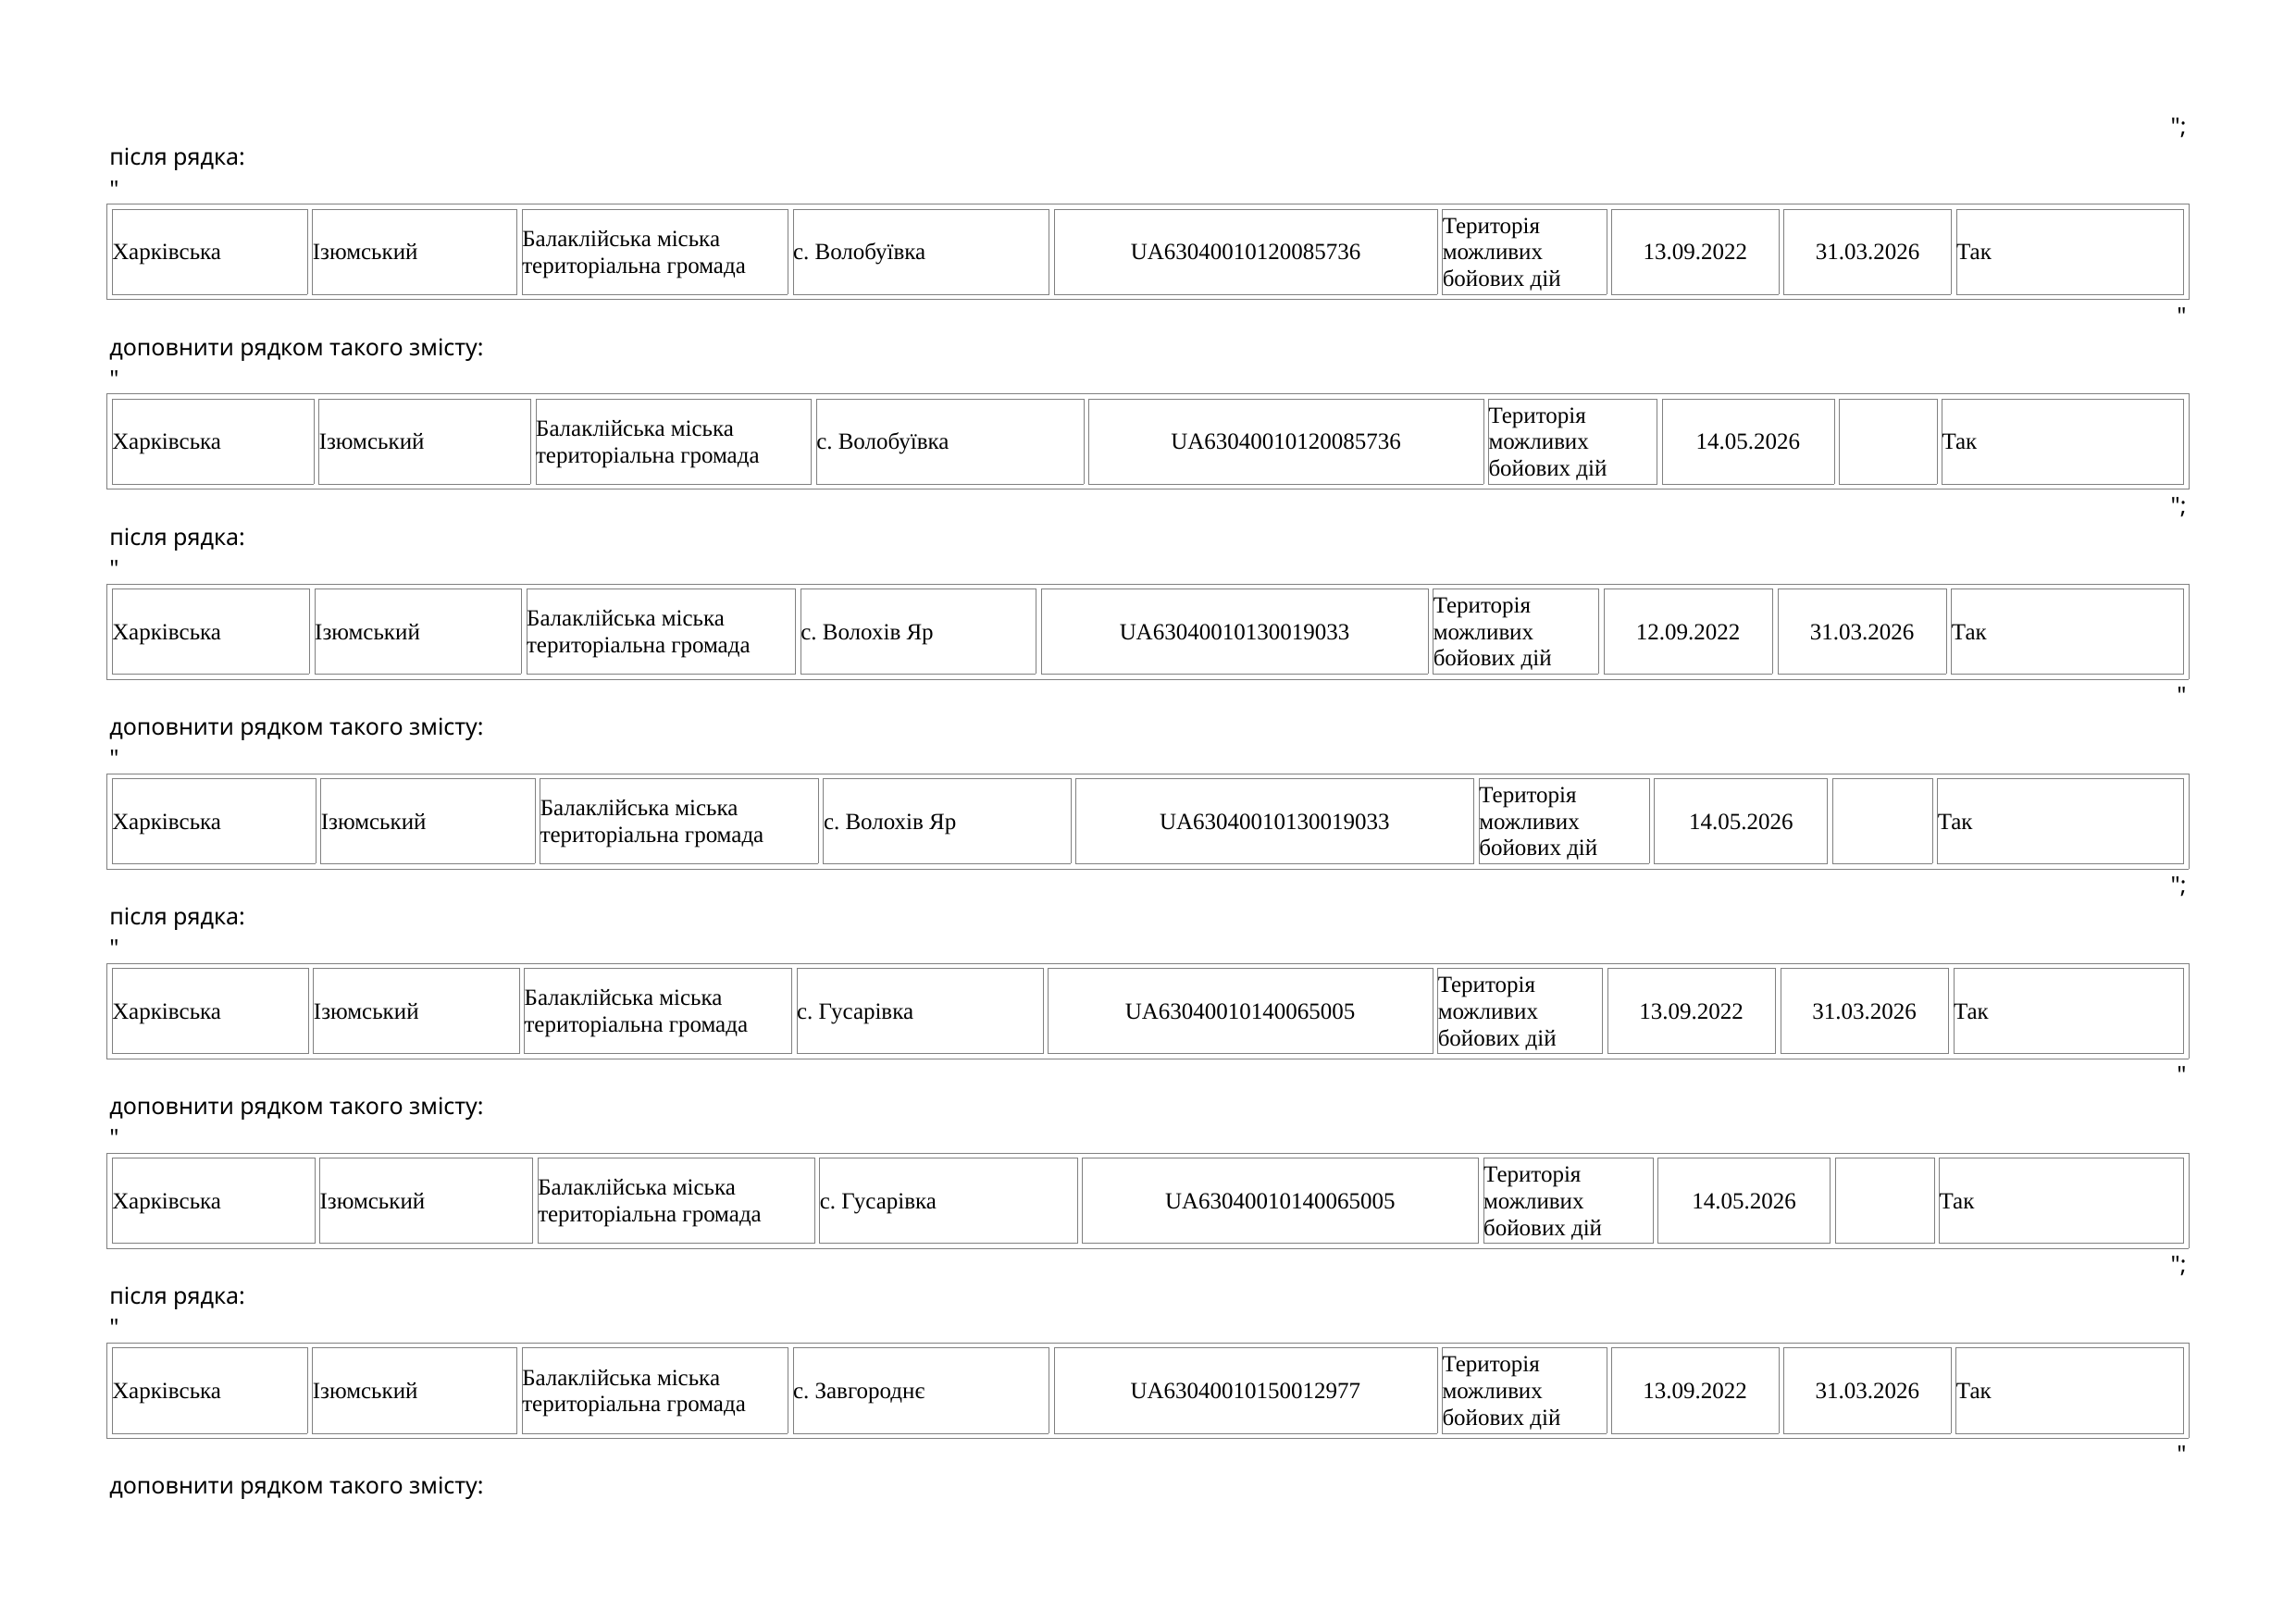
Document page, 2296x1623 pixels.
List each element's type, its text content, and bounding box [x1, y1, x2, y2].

table_header Так [1951, 964, 2186, 1053]
table_header Балаклійська міська територіальна громада [538, 774, 821, 863]
table_header Харківська [109, 964, 311, 1053]
table_header Харківська [109, 1344, 310, 1432]
table_header Ізюмський [311, 964, 521, 1053]
table_header с. Волохів Яр [821, 774, 1073, 863]
text доповнити рядком такого змісту: [109, 710, 2186, 742]
text " [109, 1439, 2186, 1469]
table_header UA63040010120085736 [1086, 394, 1485, 484]
table_header Ізюмський [310, 204, 519, 294]
text " [109, 1121, 2186, 1153]
table_header с. Гусарівка [817, 1154, 1079, 1243]
table_header Так [1937, 1154, 2186, 1243]
text "; [109, 1249, 2186, 1280]
table_header Так [1954, 204, 2186, 294]
text " [109, 680, 2186, 710]
table_header 31.03.2026 [1778, 964, 1951, 1053]
table_header Харківська [109, 774, 318, 863]
text після рядка: [109, 900, 2186, 932]
table_header 12.09.2022 [1601, 585, 1775, 674]
table_header Ізюмський [310, 1344, 519, 1432]
table_header UA63040010150012977 [1051, 1344, 1439, 1432]
table_header [1836, 394, 1939, 484]
table_header с. Завгороднє [790, 1344, 1051, 1432]
table_header [1833, 779, 1932, 863]
table_header Ізюмський [318, 774, 538, 863]
table_header Ізюмський [316, 394, 533, 484]
text " [109, 742, 2186, 774]
text " [109, 300, 2186, 330]
table_header Територія можливих бойових дій [1431, 585, 1601, 674]
table_header Балаклійська міська територіальна громада [519, 204, 790, 294]
text після рядка: [109, 141, 2186, 172]
table_header Так [1935, 774, 2186, 863]
table_header 13.09.2022 [1609, 204, 1781, 294]
table_header с. Волобуївка [790, 204, 1051, 294]
text " [109, 1311, 2186, 1343]
table_header UA63040010130019033 [1038, 585, 1431, 674]
text "; [109, 870, 2186, 900]
text "; [109, 109, 2186, 141]
table_header Територія можливих бойових дій [1435, 964, 1605, 1053]
table_header Територія можливих бойових дій [1485, 394, 1659, 484]
table_header UA63040010130019033 [1073, 774, 1476, 863]
table_header UA63040010120085736 [1051, 204, 1440, 294]
table_header Харківська [109, 394, 316, 484]
table_header [1840, 400, 1937, 484]
table_header Так [1949, 585, 2186, 674]
table_header Балаклійська міська територіальна громада [535, 1154, 817, 1243]
table_header Балаклійська міська територіальна громада [522, 964, 794, 1053]
table_header UA63040010140065005 [1079, 1154, 1481, 1243]
table_header Балаклійська міська територіальна громада [519, 1344, 790, 1432]
table_header 31.03.2026 [1775, 585, 1949, 674]
table_header Ізюмський [312, 585, 524, 674]
table_header UA63040010140065005 [1045, 964, 1435, 1053]
text " [109, 1059, 2186, 1090]
text " [109, 551, 2186, 584]
table_header Так [1954, 1344, 2186, 1432]
table_header 14.05.2026 [1652, 774, 1830, 863]
table_header Харківська [109, 585, 312, 674]
text доповнити рядком такого змісту: [109, 330, 2186, 362]
table_header с. Волобуївка [813, 394, 1086, 484]
text " [109, 172, 2186, 204]
table_header Ізюмський [317, 1154, 535, 1243]
text після рядка: [109, 1280, 2186, 1311]
table_header 31.03.2026 [1781, 204, 1954, 294]
table_header Балаклійська міська територіальна громада [524, 585, 798, 674]
table_header Територія можливих бойових дій [1476, 774, 1651, 863]
text "; [109, 489, 2186, 520]
table_header 14.05.2026 [1656, 1154, 1832, 1243]
table_header Територія можливих бойових дій [1481, 1154, 1655, 1243]
table_header [1836, 1158, 1934, 1243]
table_header 31.03.2026 [1781, 1344, 1954, 1432]
text " [109, 932, 2186, 963]
text доповнити рядком такого змісту: [109, 1090, 2186, 1121]
table_header Балаклійська міська територіальна громада [533, 394, 813, 484]
table_header 13.09.2022 [1605, 964, 1778, 1053]
text доповнити рядком такого змісту: [109, 1469, 2186, 1501]
table_header Харківська [109, 204, 310, 294]
table_header 14.05.2026 [1659, 394, 1836, 484]
text " [109, 362, 2186, 393]
table_header с. Гусарівка [794, 964, 1045, 1053]
text після рядка: [109, 520, 2186, 551]
table_header Територія можливих бойових дій [1439, 1344, 1608, 1432]
table_header Територія можливих бойових дій [1440, 204, 1608, 294]
table_header 13.09.2022 [1608, 1344, 1781, 1432]
table_header с. Волохів Яр [798, 585, 1038, 674]
table_header [1830, 774, 1935, 863]
table_header Харківська [109, 1154, 316, 1243]
table_header Так [1939, 394, 2186, 484]
table_header [1832, 1154, 1936, 1243]
